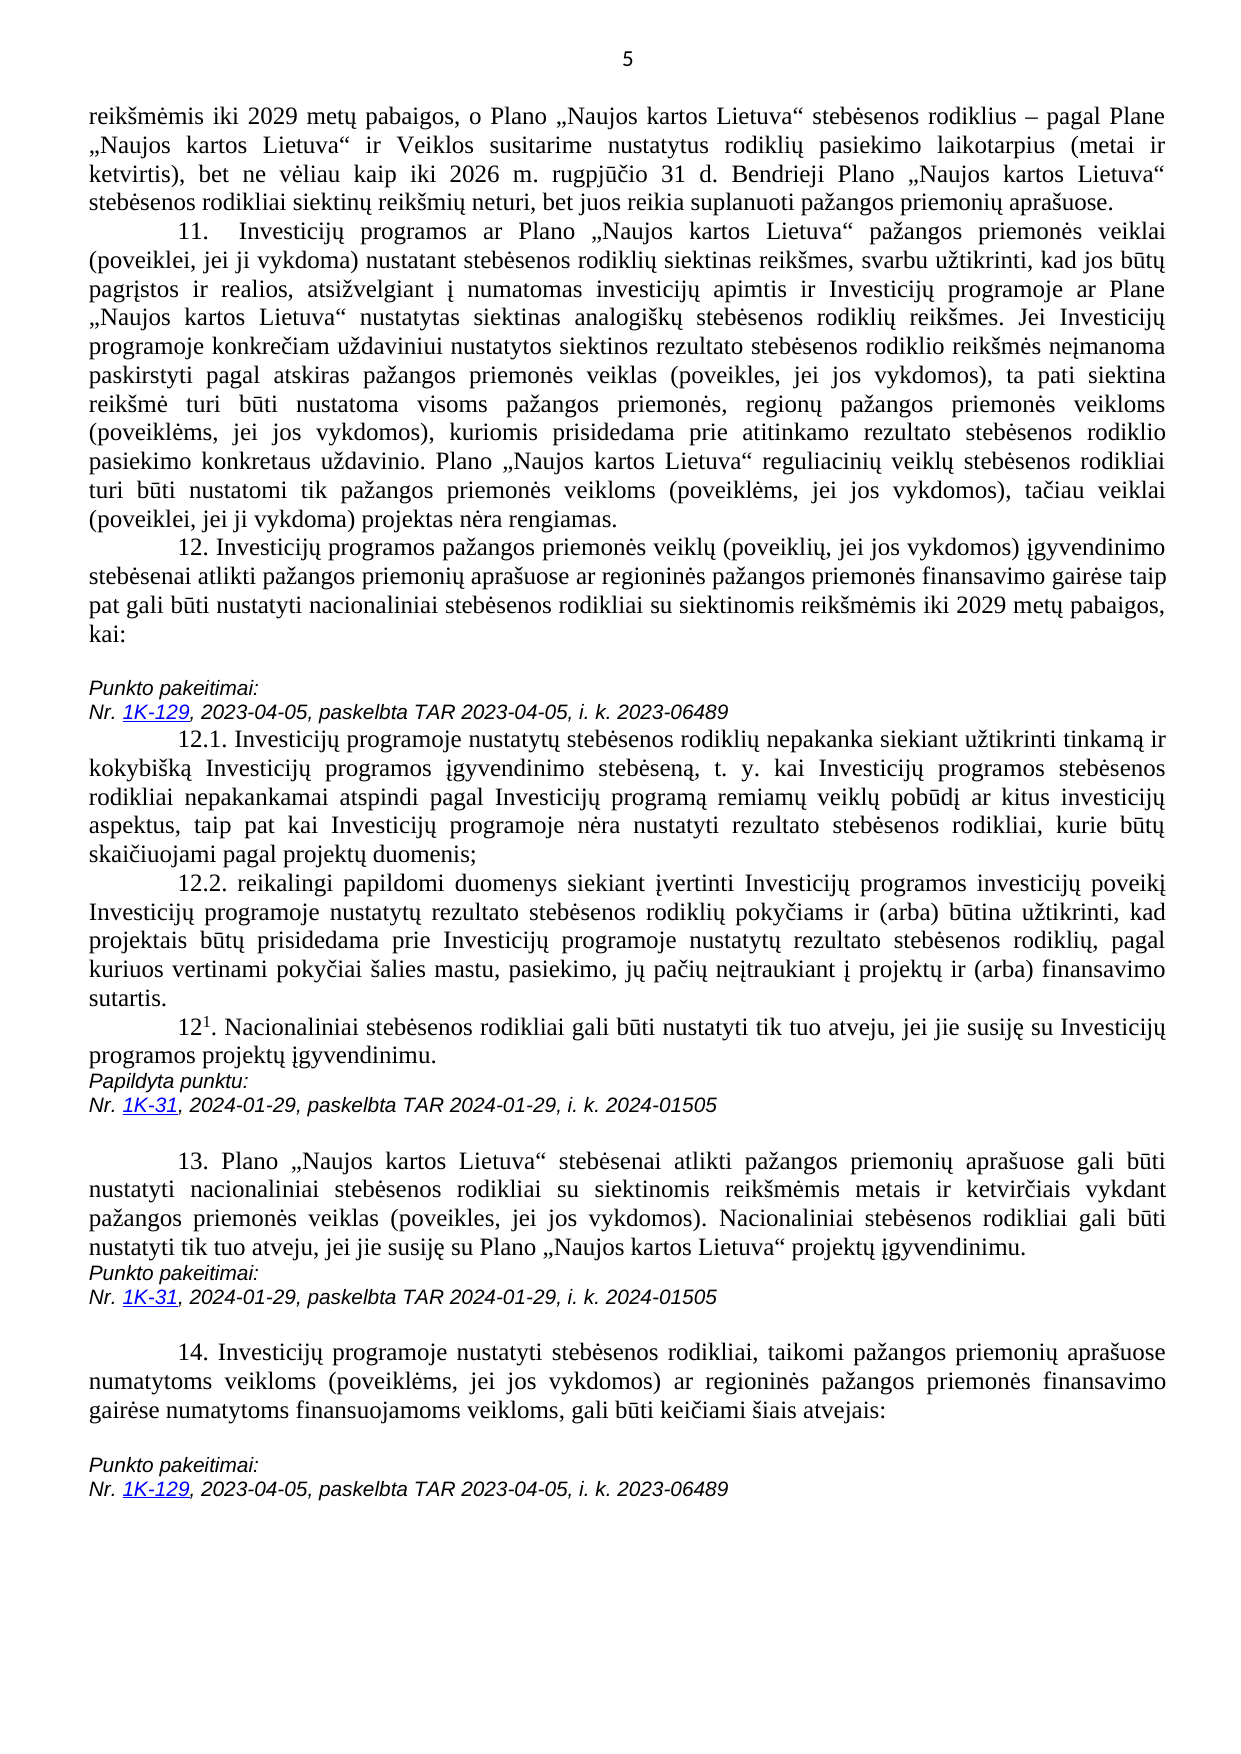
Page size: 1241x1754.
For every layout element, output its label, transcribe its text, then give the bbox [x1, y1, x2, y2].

text 14. Investicijų programoje nustatyti stebėsenos rodikliai, taikomi pažangos priemonių aprašuose numatytoms veikloms (poveiklėms, jei jos vykdomos) ar regioninės pažangos priemonės finansavimo gairėse numatytoms finansuojamoms veikloms, gali būti keičiami šiais atvejais: [89, 1337, 1167, 1424]
text 12.1. Investicijų programoje nustatytų stebėsenos rodiklių nepakanka siekiant užtikrinti tinkamą ir kokybišką Investicijų programos įgyvendinimo stebėseną, t. y. kai Investicijų programos stebėsenos rodikliai nepakankamai atspindi pagal Investicijų programą remiamų veiklų pobūdį ar kitus investicijų aspektus, taip pat kai Investicijų programoje nėra nustatyti rezultato stebėsenos rodikliai, kurie būtų skaičiuojami pagal projektų duomenis; [89, 724, 1167, 868]
text 13. Plano „Naujos kartos Lietuva“ stebėsenai atlikti pažangos priemonių aprašuose gali būti nustatyti nacionaliniai stebėsenos rodikliai su siektinomis reikšmėmis metais ir ketvirčiais vykdant pažangos priemonės veiklas (poveikles, jei jos vykdomos). Nacionaliniai stebėsenos rodikliai gali būti nustatyti tik tuo atveju, jei jie susiję su Plano „Naujos kartos Lietuva“ projektų įgyvendinimu. [89, 1146, 1167, 1261]
text Punkto pakeitimai: [89, 1261, 1167, 1285]
text reikšmėmis iki 2029 metų pabaigos, o Plano „Naujos kartos Lietuva“ stebėsenos rodiklius – pagal Plane „Naujos kartos Lietuva“ ir Veiklos susitarime nustatytus rodiklių pasiekimo laikotarpius (metai ir ketvirtis), bet ne vėliau kaip iki 2026 m. rugpjūčio 31 d. Bendrieji Plano „Naujos kartos Lietuva“ stebėsenos rodikliai siektinų reikšmių neturi, bet juos reikia suplanuoti pažangos priemonių aprašuose. [89, 101, 1167, 216]
text Punkto pakeitimai: [89, 1452, 1167, 1476]
text 121. Nacionaliniai stebėsenos rodikliai gali būti nustatyti tik tuo atveju, jei jie susiję su Investicijų programos projektų įgyvendinimu. [89, 1012, 1167, 1069]
text Nr. 1K-129, 2023-04-05, paskelbta TAR 2023-04-05, i. k. 2023-06489 [89, 700, 1167, 724]
text Nr. 1K-31, 2024-01-29, paskelbta TAR 2024-01-29, i. k. 2024-01505 [89, 1093, 1167, 1117]
text 12.2. reikalingi papildomi duomenys siekiant įvertinti Investicijų programos investicijų poveikį Investicijų programoje nustatytų rezultato stebėsenos rodiklių pokyčiams ir (arba) būtina užtikrinti, kad projektais būtų prisidedama prie Investicijų programoje nustatytų rezultato stebėsenos rodiklių, pagal kuriuos vertinami pokyčiai šalies mastu, pasiekimo, jų pačių neįtraukiant į projektų ir (arba) finansavimo sutartis. [89, 868, 1167, 1012]
text Nr. 1K-129, 2023-04-05, paskelbta TAR 2023-04-05, i. k. 2023-06489 [89, 1476, 1167, 1500]
text Punkto pakeitimai: [89, 676, 1167, 700]
text 12. Investicijų programos pažangos priemonės veiklų (poveiklių, jei jos vykdomos) įgyvendinimo stebėsenai atlikti pažangos priemonių aprašuose ar regioninės pažangos priemonės finansavimo gairėse taip pat gali būti nustatyti nacionaliniai stebėsenos rodikliai su siektinomis reikšmėmis iki 2029 metų pabaigos, kai: [89, 532, 1167, 647]
text Nr. 1K-31, 2024-01-29, paskelbta TAR 2024-01-29, i. k. 2024-01505 [89, 1285, 1167, 1309]
text 11. Investicijų programos ar Plano „Naujos kartos Lietuva“ pažangos priemonės veiklai (poveiklei, jei ji vykdoma) nustatant stebėsenos rodiklių siektinas reikšmes, svarbu užtikrinti, kad jos būtų pagrįstos ir realios, atsižvelgiant į numatomas investicijų apimtis ir Investicijų programoje ar Plane „Naujos kartos Lietuva“ nustatytas siektinas analogiškų stebėsenos rodiklių reikšmes. Jei Investicijų programoje konkrečiam uždaviniui nustatytos siektinos rezultato stebėsenos rodiklio reikšmės neįmanoma paskirstyti pagal atskiras pažangos priemonės veiklas (poveikles, jei jos vykdomos), ta pati siektina reikšmė turi būti nustatoma visoms pažangos priemonės, regionų pažangos priemonės veikloms (poveiklėms, jei jos vykdomos), kuriomis prisidedama prie atitinkamo rezultato stebėsenos rodiklio pasiekimo konkretaus uždavinio. Plano „Naujos kartos Lietuva“ reguliacinių veiklų stebėsenos rodikliai turi būti nustatomi tik pažangos priemonės veikloms (poveiklėms, jei jos vykdomos), tačiau veiklai (poveiklei, jei ji vykdoma) projektas nėra rengiamas. [89, 216, 1167, 532]
text Papildyta punktu: [89, 1069, 1167, 1093]
